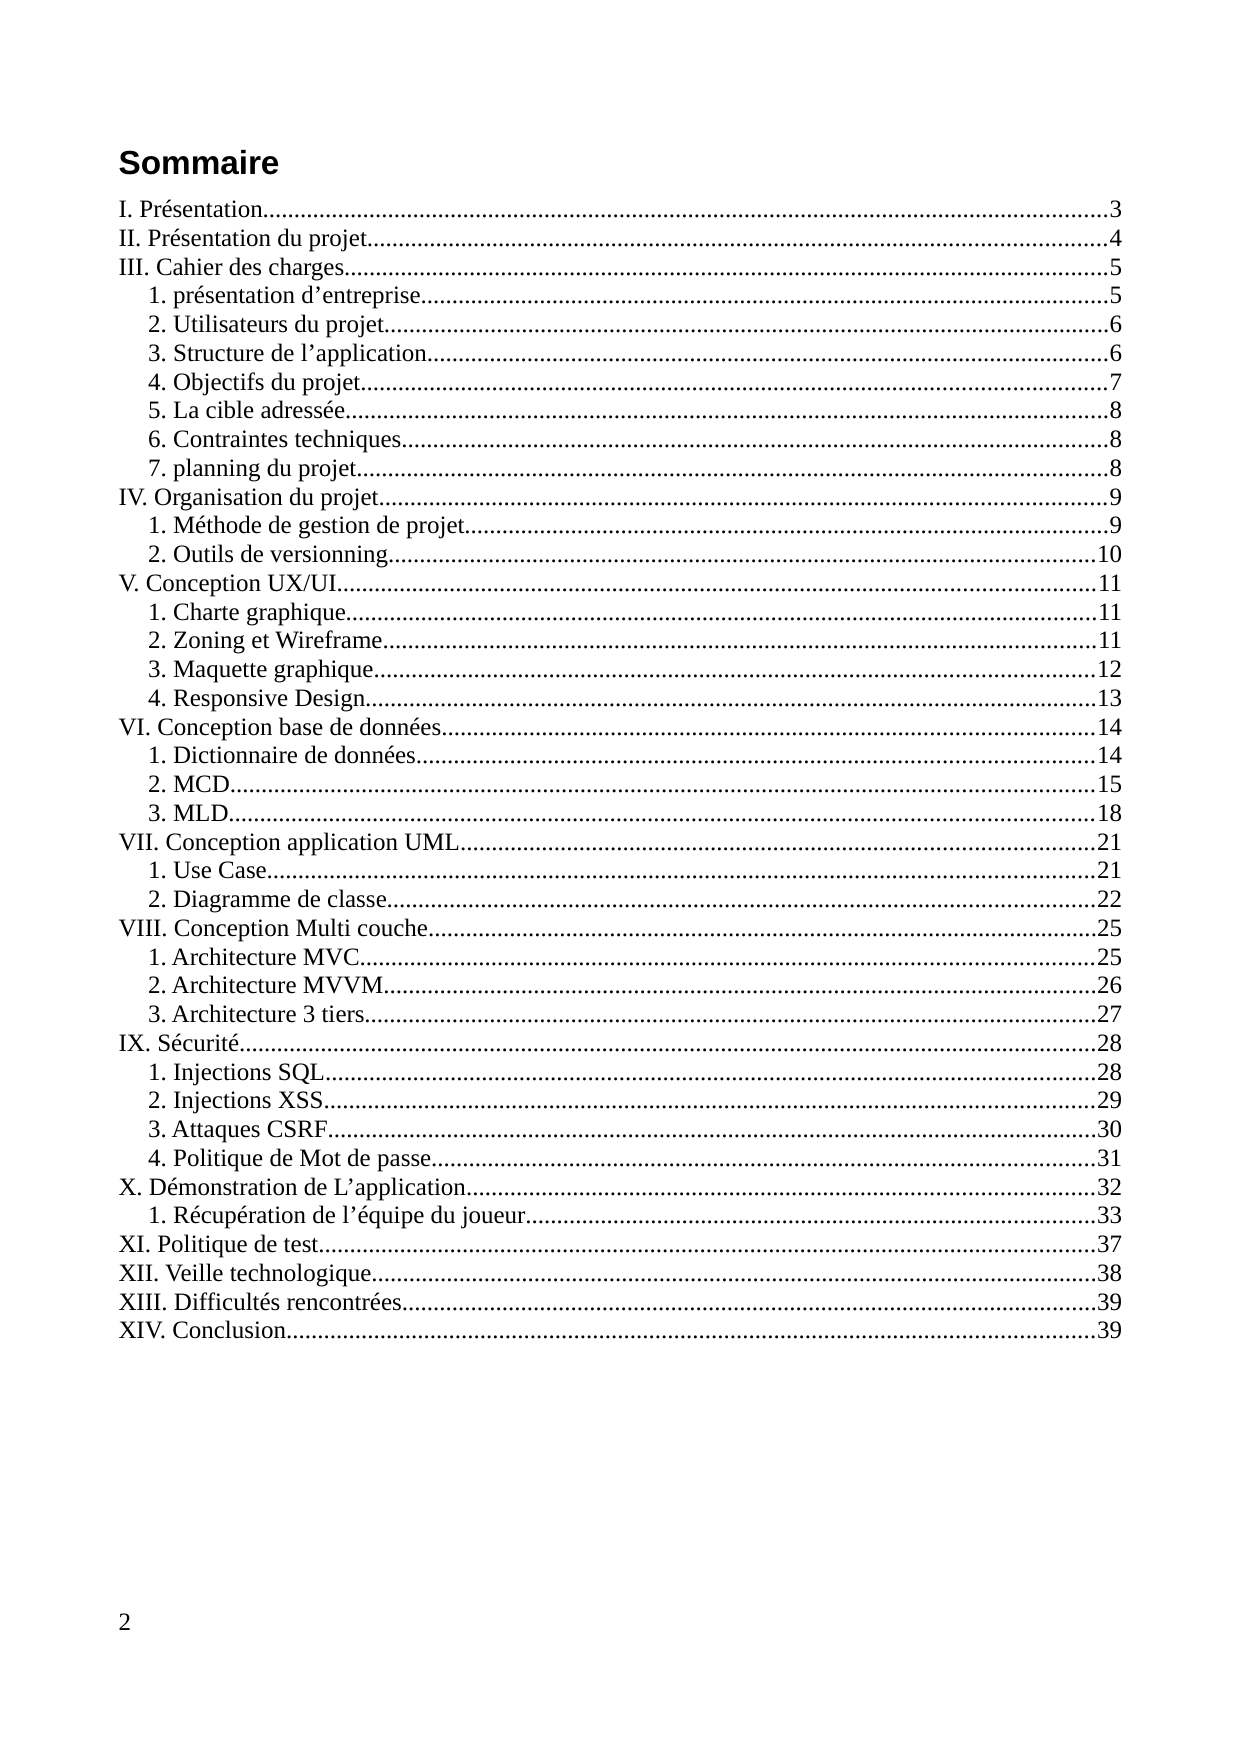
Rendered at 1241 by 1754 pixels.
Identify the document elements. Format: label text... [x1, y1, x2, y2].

subtitle Sommaire [118, 143, 1122, 182]
subtitle 6. Contraintes techniques 8 [148, 424, 1122, 453]
subtitle 1. Dictionnaire de données 14 [148, 741, 1122, 769]
subtitle XIV. Conclusion 39 [118, 1316, 1122, 1344]
subtitle 4. Responsive Design 13 [148, 683, 1122, 712]
subtitle 3. Maquette graphique 12 [148, 654, 1122, 683]
subtitle III. Cahier des charges 5 [118, 252, 1122, 281]
subtitle IV. Organisation du projet 9 [118, 482, 1122, 511]
subtitle II. Présentation du projet 4 [118, 223, 1122, 252]
subtitle 3. MLD 18 [148, 798, 1122, 827]
subtitle 1. Méthode de gestion de projet 9 [148, 511, 1122, 539]
subtitle VII. Conception application UML 21 [118, 827, 1122, 856]
subtitle VIII. Conception Multi couche 25 [118, 913, 1122, 942]
subtitle 1. Charte graphique 11 [148, 597, 1122, 626]
subtitle 4. Objectifs du projet 7 [148, 367, 1122, 396]
subtitle IX. Sécurité 28 [118, 1028, 1122, 1057]
subtitle 1. Architecture MVC 25 [148, 942, 1122, 971]
subtitle 1. Use Case 21 [148, 856, 1122, 884]
subtitle 2. Outils de versionning 10 [148, 539, 1122, 568]
subtitle 1. Récupération de l’équipe du joueur 33 [148, 1201, 1122, 1229]
subtitle 3. Architecture 3 tiers 27 [148, 999, 1122, 1028]
subtitle 7. planning du projet 8 [148, 453, 1122, 482]
subtitle I. Présentation 3 [118, 194, 1122, 223]
subtitle 3. Attaques CSRF 30 [148, 1114, 1122, 1143]
subtitle 2. Architecture MVVM 26 [148, 971, 1122, 999]
subtitle 2. Diagramme de classe 22 [148, 884, 1122, 913]
subtitle 2. Injections XSS 29 [148, 1086, 1122, 1114]
subtitle 5. La cible adressée 8 [148, 396, 1122, 424]
subtitle V. Conception UX/UI 11 [118, 568, 1122, 597]
subtitle 1. Injections SQL 28 [148, 1057, 1122, 1086]
subtitle XIII. Difficultés rencontrées 39 [118, 1287, 1122, 1316]
subtitle 3. Structure de l’application 6 [148, 338, 1122, 367]
subtitle X. Démonstration de L’application 32 [118, 1172, 1122, 1201]
subtitle XI. Politique de test 37 [118, 1229, 1122, 1258]
subtitle 2. Utilisateurs du projet 6 [148, 309, 1122, 338]
subtitle VI. Conception base de données 14 [118, 712, 1122, 741]
subtitle 1. présentation d’entreprise 5 [148, 281, 1122, 309]
subtitle 2. MCD 15 [148, 769, 1122, 798]
subtitle XII. Veille technologique 38 [118, 1258, 1122, 1287]
subtitle 4. Politique de Mot de passe 31 [148, 1143, 1122, 1172]
subtitle 2. Zoning et Wireframe 11 [148, 626, 1122, 654]
